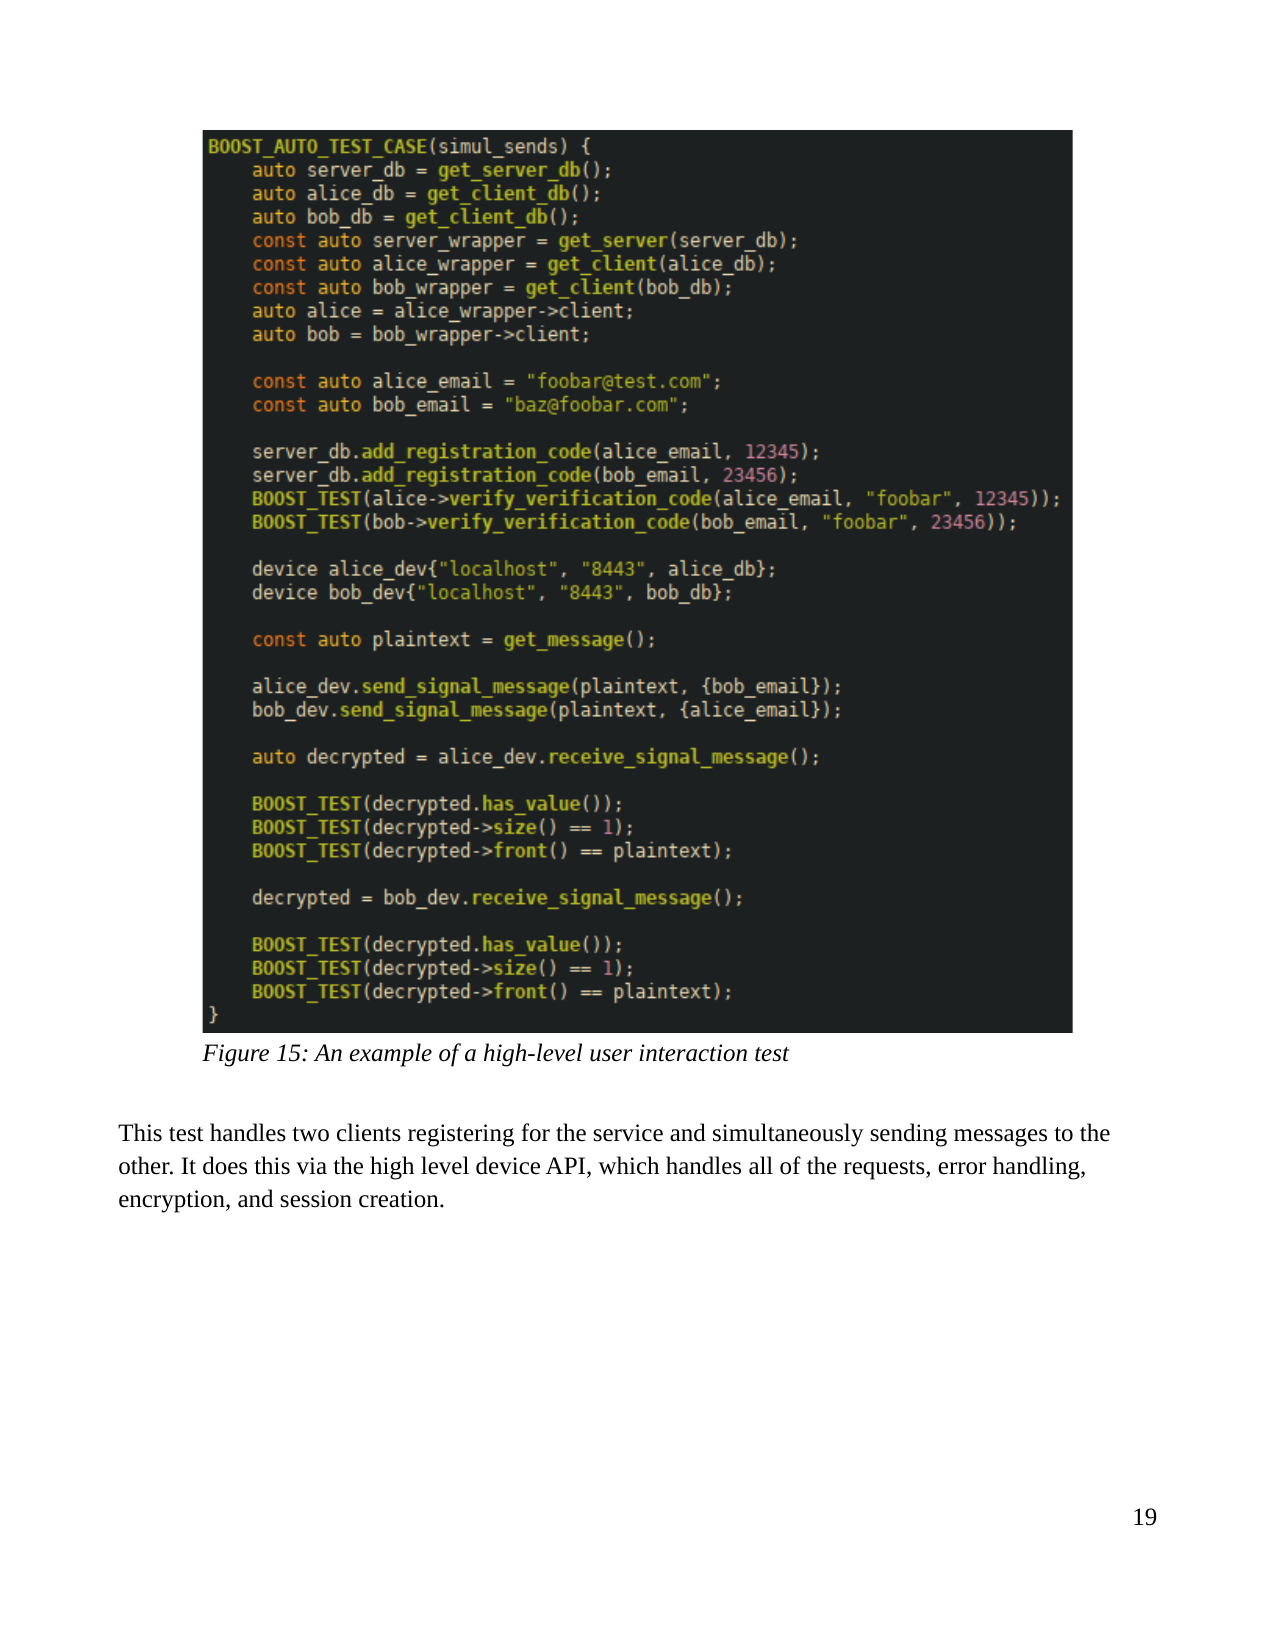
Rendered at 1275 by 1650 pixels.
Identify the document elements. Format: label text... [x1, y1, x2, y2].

picture [202, 130, 1073, 1033]
text Figure 15: An example of a high-level user interaction test [202, 1033, 1073, 1066]
text This test handles two clients registering for the service and simultaneously sending messages to the other. It does this via the high level device API, which handles all of the requests, error handling, encryption, and session creation. [118, 1118, 1157, 1213]
